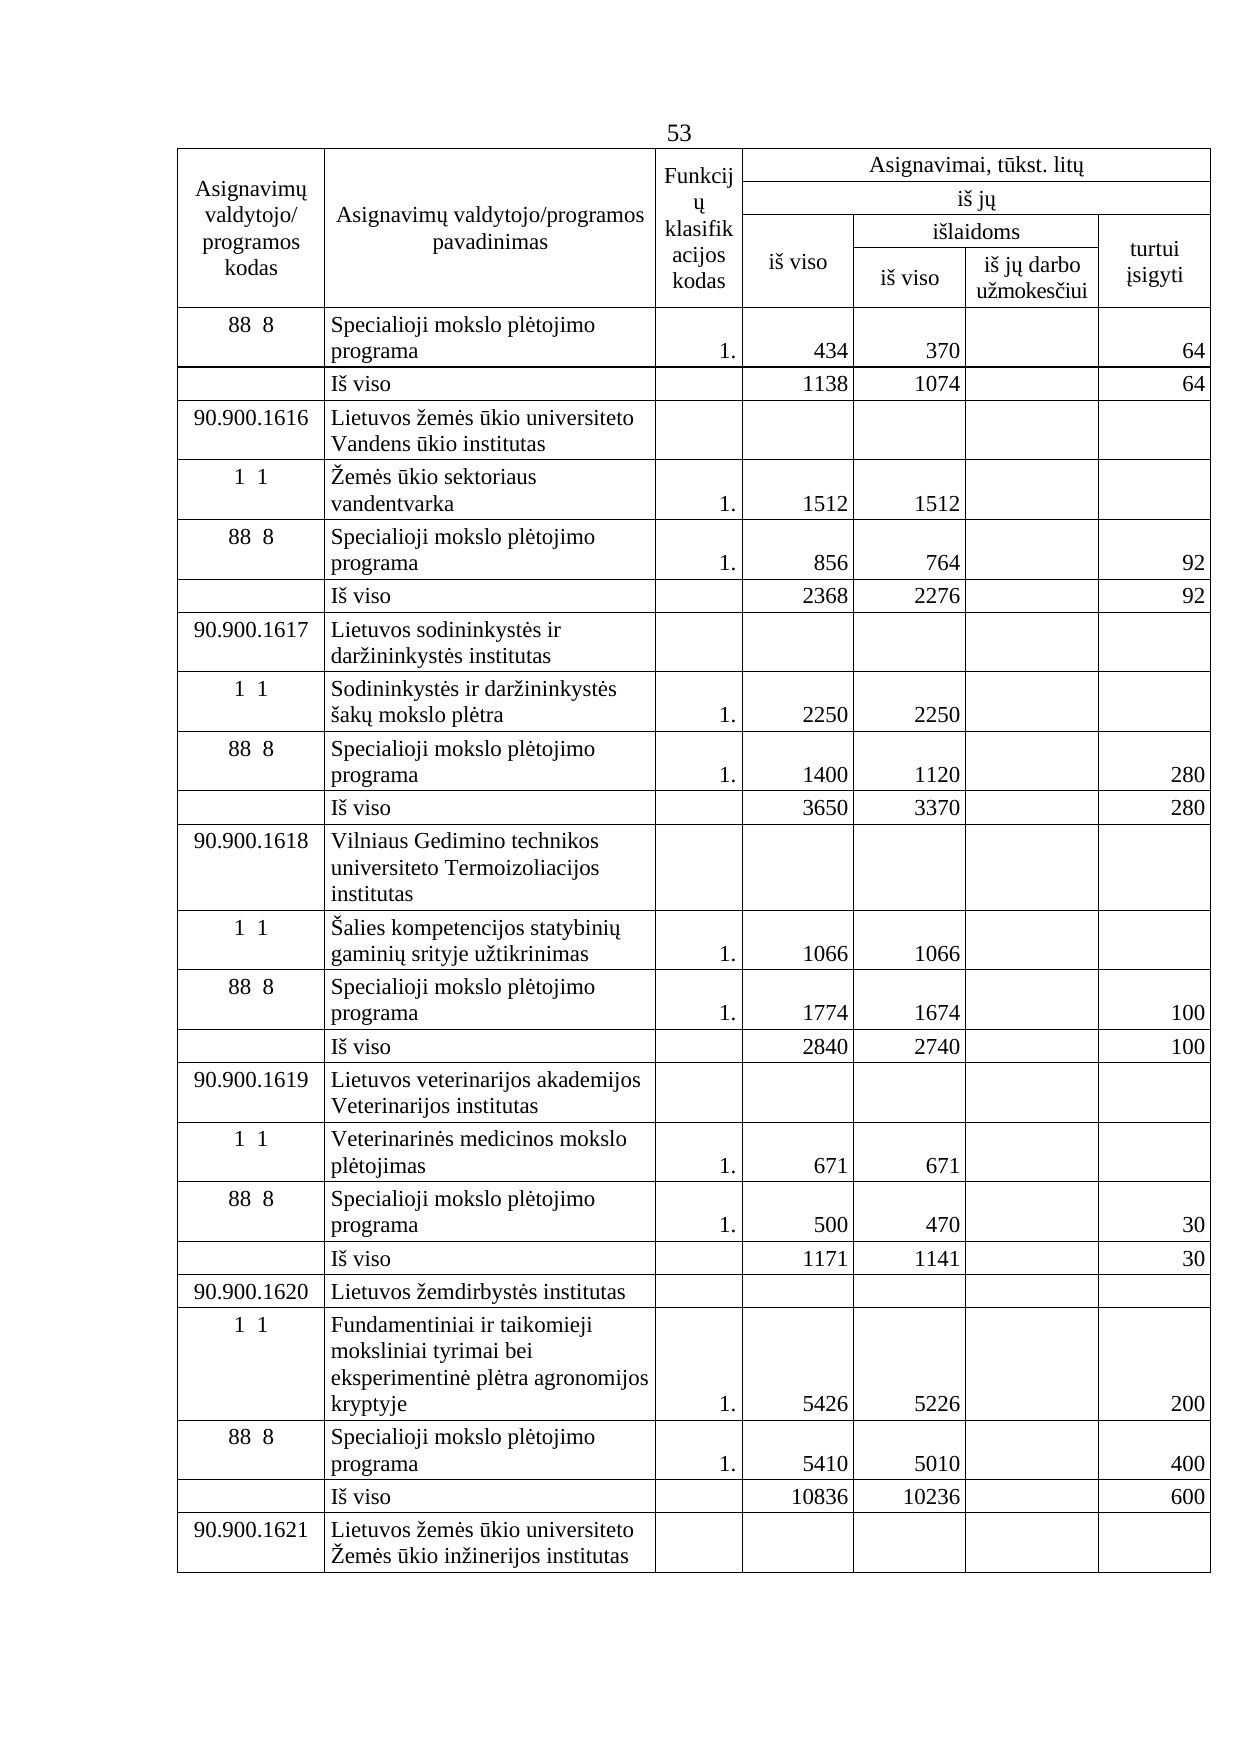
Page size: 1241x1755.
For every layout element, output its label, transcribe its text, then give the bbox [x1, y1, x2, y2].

table_cell 1074 [854, 368, 965, 400]
table_cell 1. [656, 970, 742, 1029]
table_cell 370 [854, 308, 965, 366]
table_cell [966, 1275, 1098, 1307]
table_cell 5426 [743, 1308, 853, 1419]
table_cell 5226 [854, 1308, 965, 1419]
table_cell [656, 1275, 742, 1307]
table_cell Lietuvos žemdirbystės institutas [325, 1275, 655, 1307]
table_cell [966, 970, 1098, 1029]
table_cell Lietuvos sodininkystės ir daržininkystės institutas [325, 613, 655, 671]
table_cell [966, 1063, 1098, 1122]
table_cell 88 8 [178, 308, 324, 366]
table_cell 5410 [743, 1421, 853, 1479]
table_cell 500 [743, 1182, 853, 1241]
table_cell 90.900.1619 [178, 1063, 324, 1122]
table_cell [966, 1421, 1098, 1479]
table_cell Iš viso [325, 1480, 655, 1512]
table_cell išlaidoms [854, 215, 1098, 247]
table_cell [1099, 911, 1210, 969]
table_cell 856 [743, 520, 853, 578]
table_cell 88 8 [178, 732, 324, 790]
table_cell [656, 1513, 742, 1572]
table_cell 1 1 [178, 1308, 324, 1419]
table_cell Šalies kompetencijos statybinių gaminių srityje užtikrinimas [325, 911, 655, 969]
table_cell [854, 825, 965, 909]
table_cell 434 [743, 308, 853, 366]
table_cell [966, 1513, 1098, 1572]
table_cell 1774 [743, 970, 853, 1029]
table_cell 1. [656, 1182, 742, 1241]
table_cell 64 [1099, 368, 1210, 400]
table_cell 1. [656, 460, 742, 519]
table_cell [1099, 1275, 1210, 1307]
table_cell 100 [1099, 1030, 1210, 1062]
table_cell [966, 1480, 1098, 1512]
table_cell 2276 [854, 580, 965, 612]
table_cell [1099, 672, 1210, 731]
table_cell 2250 [854, 672, 965, 731]
table_cell 92 [1099, 580, 1210, 612]
table_cell [743, 825, 853, 909]
table_cell [1099, 1063, 1210, 1122]
table_cell [656, 613, 742, 671]
table_cell 1 1 [178, 460, 324, 519]
table_cell [966, 308, 1098, 366]
table_cell [966, 1123, 1098, 1181]
table_cell [966, 460, 1098, 519]
table_cell 3650 [743, 791, 853, 824]
table_cell Lietuvos veterinarijos akademijos Veterinarijos institutas [325, 1063, 655, 1122]
table_cell [743, 1275, 853, 1307]
table_cell Iš viso [325, 791, 655, 824]
table_cell [178, 1030, 324, 1062]
table_cell 1512 [743, 460, 853, 519]
table_cell 1512 [854, 460, 965, 519]
table_cell [854, 1063, 965, 1122]
table_cell 671 [854, 1123, 965, 1181]
table_cell [854, 401, 965, 459]
table_cell Iš viso [325, 1242, 655, 1274]
table_cell [178, 791, 324, 824]
table_cell [966, 911, 1098, 969]
table_cell [656, 791, 742, 824]
table_cell 1. [656, 1421, 742, 1479]
table_cell 100 [1099, 970, 1210, 1029]
table_cell 280 [1099, 791, 1210, 824]
table_cell [743, 613, 853, 671]
table_cell [743, 1063, 853, 1122]
table_header Funkcijų klasifikacijos kodas [656, 149, 742, 307]
table_cell 88 8 [178, 520, 324, 578]
table_cell Fundamentiniai ir taikomieji moksliniai tyrimai bei eksperimentinė plėtra agronomijos kryptyje [325, 1308, 655, 1419]
table_cell 1 1 [178, 911, 324, 969]
table_cell 3370 [854, 791, 965, 824]
table_header Asignavimų valdytojo/programos pavadinimas [325, 149, 655, 307]
table_cell [178, 580, 324, 612]
table_cell [178, 1480, 324, 1512]
table_cell Sodininkystės ir daržininkystės šakų mokslo plėtra [325, 672, 655, 731]
table_cell 88 8 [178, 1182, 324, 1241]
table_cell 1. [656, 732, 742, 790]
table_cell Iš viso [325, 580, 655, 612]
table_cell 90.900.1621 [178, 1513, 324, 1572]
table_cell Specialioji mokslo plėtojimo programa [325, 1421, 655, 1479]
table_cell 90.900.1616 [178, 401, 324, 459]
table_cell Specialioji mokslo plėtojimo programa [325, 308, 655, 366]
table_cell 10836 [743, 1480, 853, 1512]
table_cell 64 [1099, 308, 1210, 366]
table_cell [966, 368, 1098, 400]
table_cell 2840 [743, 1030, 853, 1062]
table_cell Iš viso [325, 368, 655, 400]
table_cell 1066 [854, 911, 965, 969]
table_cell [743, 1513, 853, 1572]
table_cell iš viso [854, 248, 965, 307]
table_cell [966, 1308, 1098, 1419]
table_cell 200 [1099, 1308, 1210, 1419]
table_cell Veterinarinės medicinos mokslo plėtojimas [325, 1123, 655, 1181]
table_cell 1 1 [178, 672, 324, 731]
table_cell 600 [1099, 1480, 1210, 1512]
table_cell Specialioji mokslo plėtojimo programa [325, 732, 655, 790]
table_cell [966, 613, 1098, 671]
table_cell Vilniaus Gedimino technikos universiteto Termoizoliacijos institutas [325, 825, 655, 909]
table_cell 1. [656, 308, 742, 366]
table_cell [743, 401, 853, 459]
table_cell 1674 [854, 970, 965, 1029]
table_cell 2740 [854, 1030, 965, 1062]
table_cell 2250 [743, 672, 853, 731]
table_cell [656, 580, 742, 612]
table_cell 10236 [854, 1480, 965, 1512]
table_cell [854, 613, 965, 671]
table_cell [1099, 1123, 1210, 1181]
table_cell [1099, 1513, 1210, 1572]
table_cell [966, 732, 1098, 790]
table_cell [966, 672, 1098, 731]
table_cell 30 [1099, 1242, 1210, 1274]
table_cell [656, 1030, 742, 1062]
table_cell [656, 1480, 742, 1512]
table_cell 30 [1099, 1182, 1210, 1241]
table_cell Žemės ūkio sektoriaus vandentvarka [325, 460, 655, 519]
table_cell 1138 [743, 368, 853, 400]
table_cell 2368 [743, 580, 853, 612]
table_cell [656, 368, 742, 400]
table_cell 1. [656, 1308, 742, 1419]
table_cell [1099, 460, 1210, 519]
table_cell [966, 1030, 1098, 1062]
table_cell Specialioji mokslo plėtojimo programa [325, 1182, 655, 1241]
table_cell [656, 1242, 742, 1274]
table_cell 671 [743, 1123, 853, 1181]
table_cell turtui įsigyti [1099, 215, 1210, 307]
table_cell 5010 [854, 1421, 965, 1479]
table_cell [178, 368, 324, 400]
table_cell [178, 1242, 324, 1274]
table_cell 88 8 [178, 1421, 324, 1479]
table_cell 88 8 [178, 970, 324, 1029]
table_cell 1. [656, 520, 742, 578]
table_cell 90.900.1620 [178, 1275, 324, 1307]
table_cell [966, 1182, 1098, 1241]
table_cell [1099, 825, 1210, 909]
table_cell 1141 [854, 1242, 965, 1274]
table_cell 1 1 [178, 1123, 324, 1181]
table_cell [1099, 613, 1210, 671]
table_cell iš jų [743, 182, 1210, 214]
table_cell [966, 1242, 1098, 1274]
table_cell 1066 [743, 911, 853, 969]
table_cell [966, 791, 1098, 824]
table_cell Specialioji mokslo plėtojimo programa [325, 970, 655, 1029]
table_cell 1120 [854, 732, 965, 790]
table_cell [854, 1513, 965, 1572]
table_cell 1171 [743, 1242, 853, 1274]
table_cell [966, 580, 1098, 612]
table_cell 280 [1099, 732, 1210, 790]
table_header Asignavimai, tūkst. litų [743, 149, 1210, 181]
table_cell iš jų darbo užmokesčiui [966, 248, 1098, 307]
table_cell [656, 401, 742, 459]
table_cell [656, 825, 742, 909]
table_cell 764 [854, 520, 965, 578]
table_cell 90.900.1618 [178, 825, 324, 909]
table_cell 90.900.1617 [178, 613, 324, 671]
table_cell 1400 [743, 732, 853, 790]
table_cell [656, 1063, 742, 1122]
table_cell [1099, 401, 1210, 459]
table_cell 92 [1099, 520, 1210, 578]
table_cell [966, 520, 1098, 578]
table_cell 1. [656, 911, 742, 969]
table_cell Iš viso [325, 1030, 655, 1062]
table_cell 1. [656, 1123, 742, 1181]
table_cell iš viso [743, 215, 853, 307]
table_cell 1. [656, 672, 742, 731]
table_cell [854, 1275, 965, 1307]
table_cell [966, 825, 1098, 909]
table_cell Lietuvos žemės ūkio universiteto Vandens ūkio institutas [325, 401, 655, 459]
table_header Asignavimų valdytojo/ programos kodas [178, 149, 324, 307]
table_cell 400 [1099, 1421, 1210, 1479]
table_cell [966, 401, 1098, 459]
table_cell 470 [854, 1182, 965, 1241]
table_cell Lietuvos žemės ūkio universiteto Žemės ūkio inžinerijos institutas [325, 1513, 655, 1572]
table_cell Specialioji mokslo plėtojimo programa [325, 520, 655, 578]
